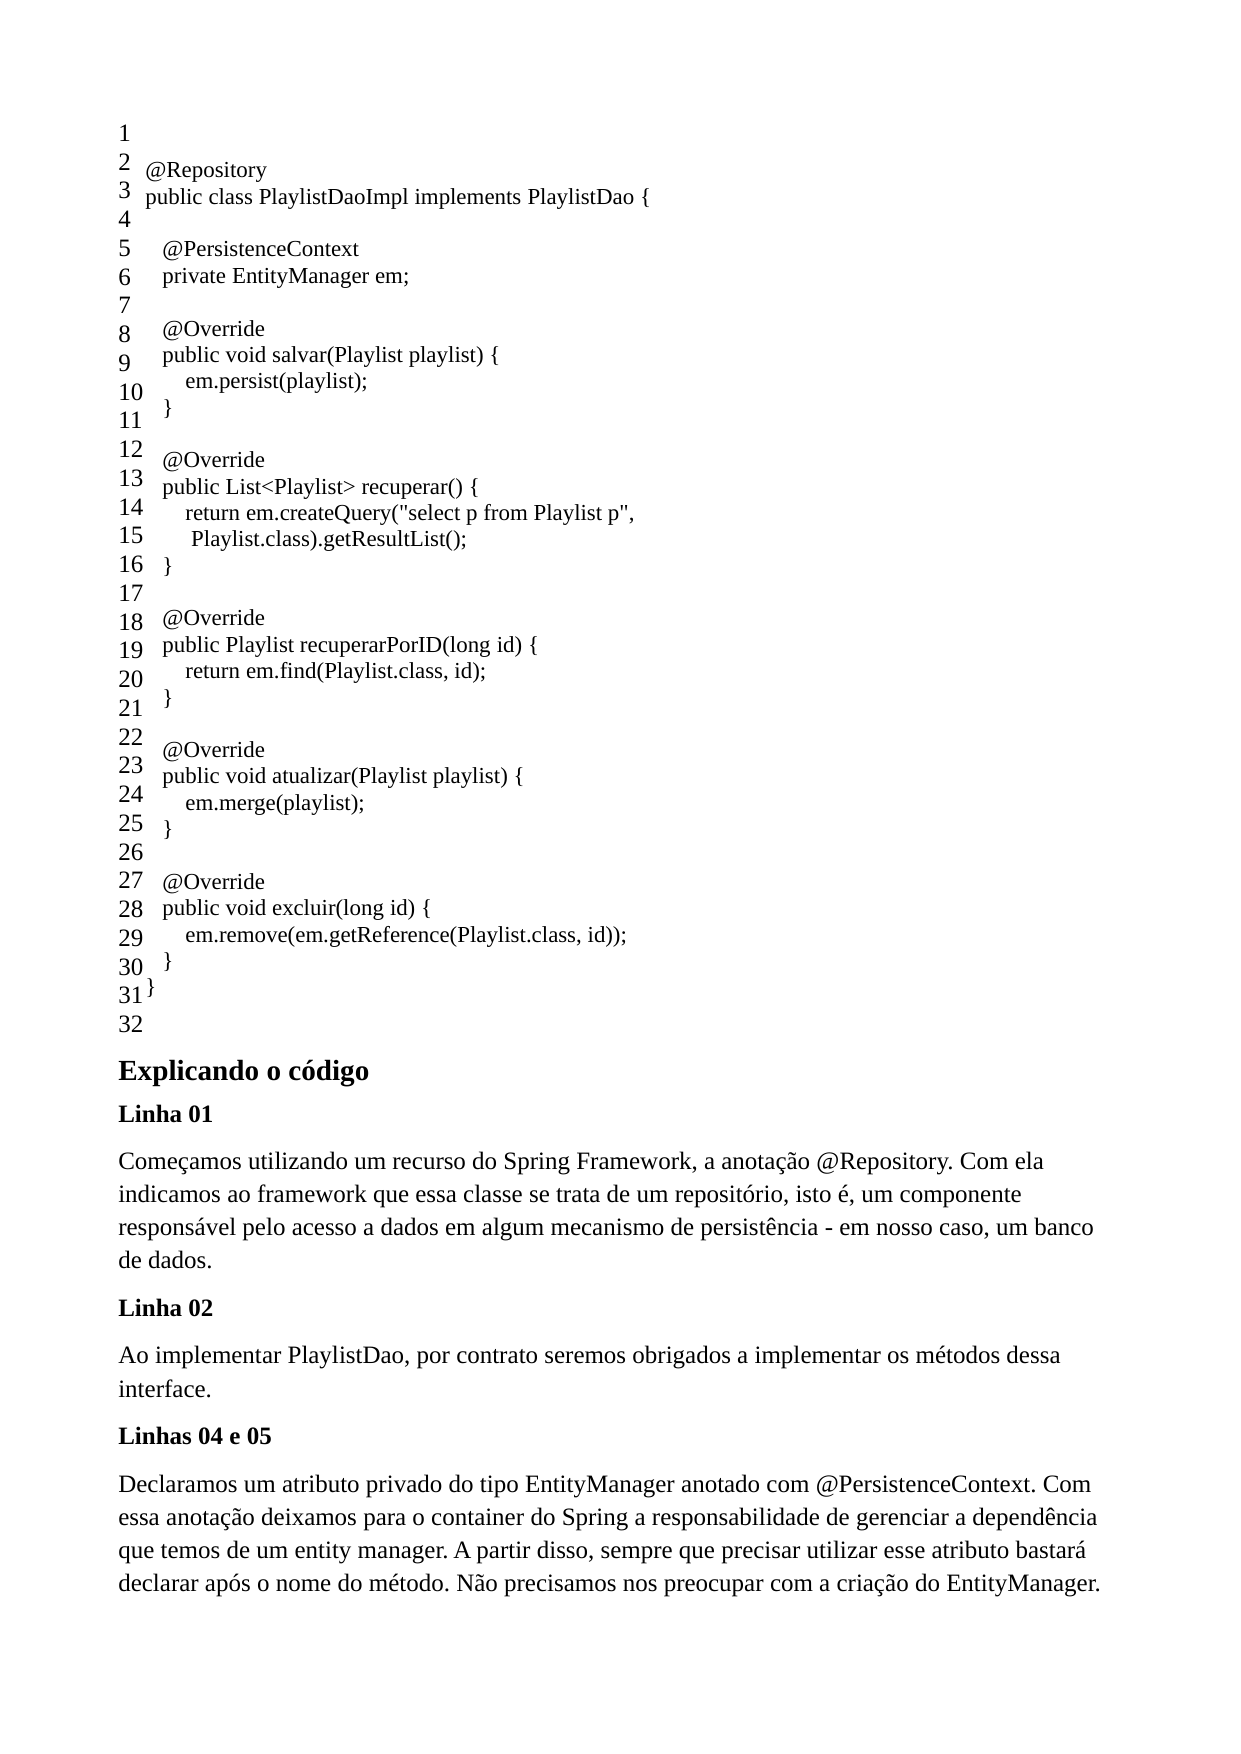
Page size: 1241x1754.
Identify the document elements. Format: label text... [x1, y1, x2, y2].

table_header 1 2 3 4 5 6 7 8 9 10 11 12 13 14 15 16 17 18 19 20 21 22 23 24 25 26 27 28 29 30 31 32 [118, 118, 145, 1038]
text Começamos utilizando um recurso do Spring Framework, a anotação @Repository. Com ela indicamos ao framework que essa classe se trata de um repositório, isto é, um componente responsável pelo acesso a dados em algum mecanismo de persistência - em nosso caso, um banco de dados. [118, 1146, 1122, 1274]
text Linhas 04 e 05 [118, 1421, 1122, 1450]
table_header @Repository public class PlaylistDaoImpl implements PlaylistDao { @PersistenceContext private EntityManager em; @Override public void salvar(Playlist playlist) { em.persist(playlist); } @Override public List<Playlist> recuperar() { return em.createQuery("select p from Playlist p", Playlist.class).getResultList(); } @Override public Playlist recuperarPorID(long id) { return em.find(Playlist.class, id); } @Override public void atualizar(Playlist playlist) { em.merge(playlist); } @Override public void excluir(long id) { em.remove(em.getReference(Playlist.class, id)); } } [145, 118, 991, 1038]
text Linha 01 [118, 1099, 1122, 1127]
subtitle Explicando o código [118, 1053, 1122, 1086]
text Ao implementar PlaylistDao, por contrato seremos obrigados a implementar os métodos dessa interface. [118, 1341, 1122, 1402]
text Declaramos um atributo privado do tipo EntityManager anotado com @PersistenceContext. Com essa anotação deixamos para o container do Spring a responsabilidade de gerenciar a dependência que temos de um entity manager. A partir disso, sempre que precisar utilizar esse atributo bastará declarar após o nome do método. Não precisamos nos preocupar com a criação do EntityManager. [118, 1469, 1122, 1597]
text Linha 02 [118, 1293, 1122, 1322]
